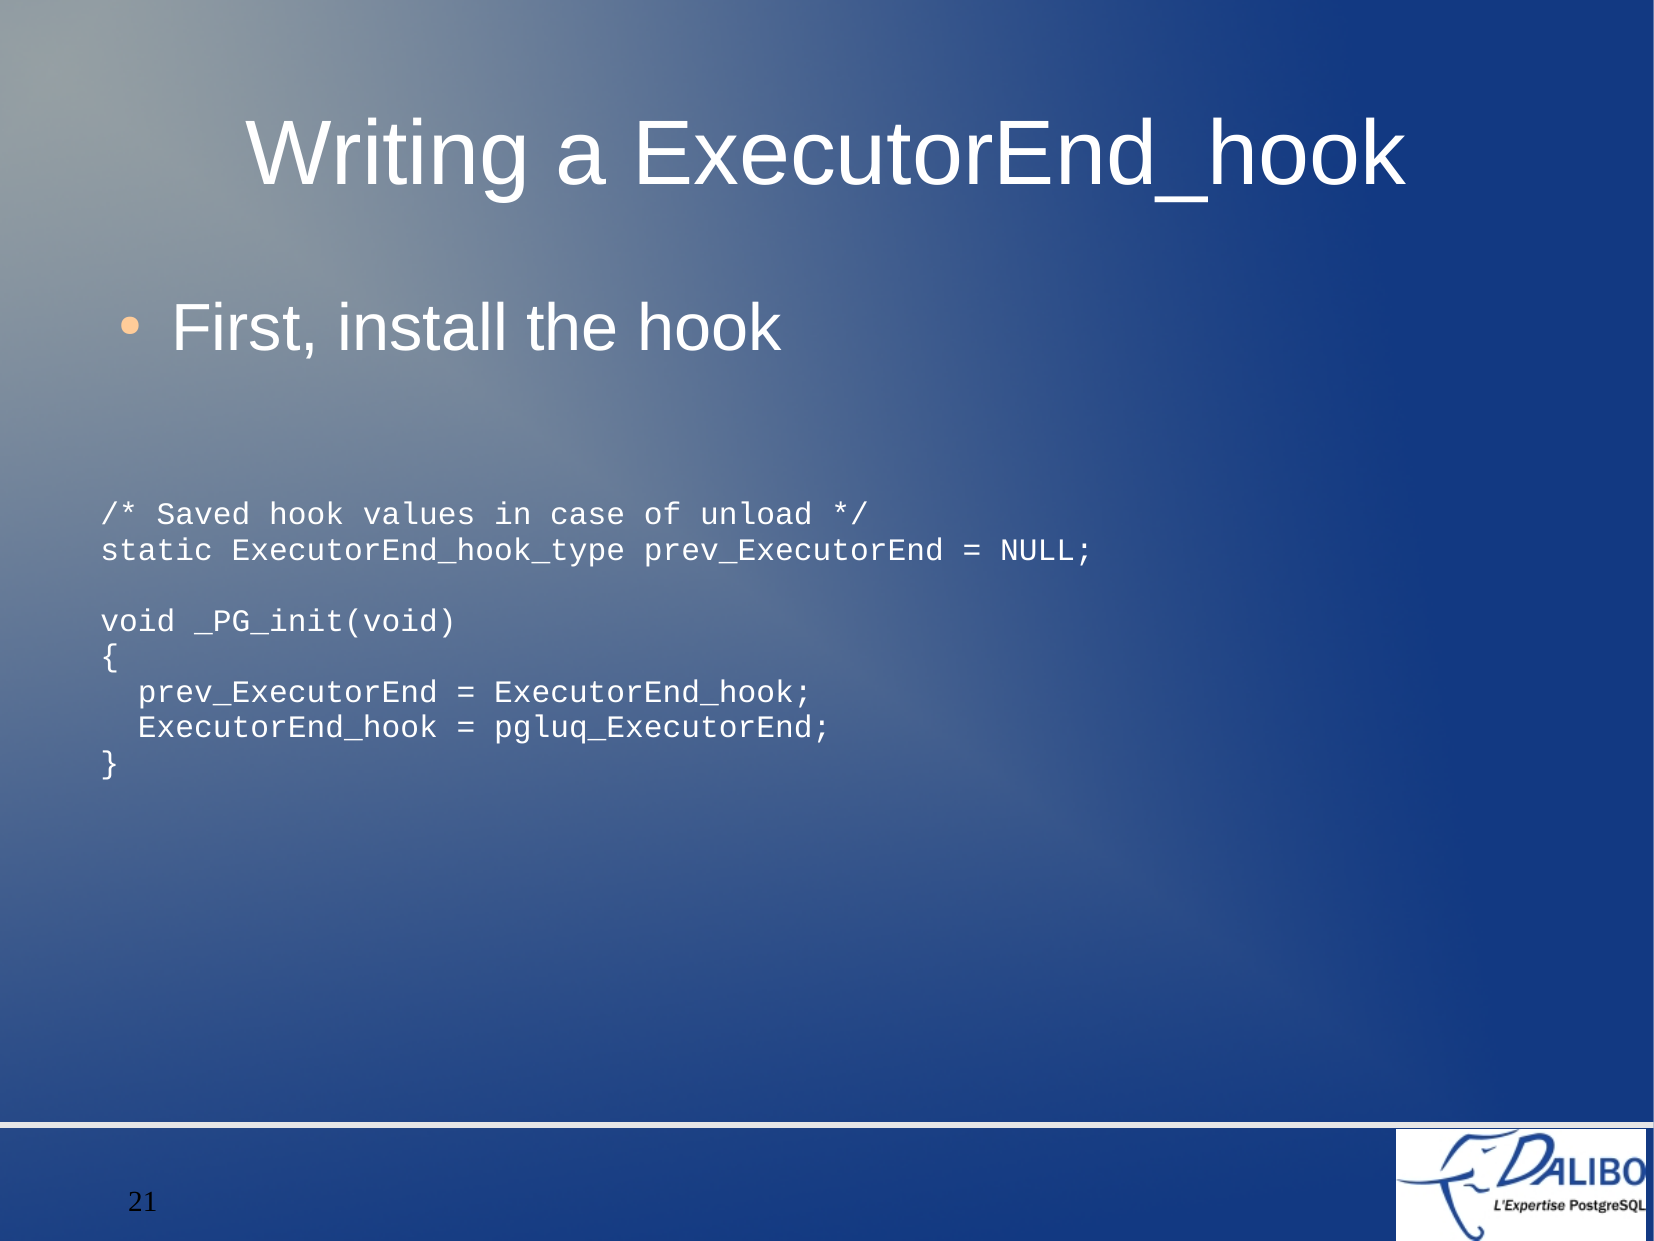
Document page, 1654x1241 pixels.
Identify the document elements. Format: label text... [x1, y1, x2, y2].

list First, install the hook /* Saved hook values in case of unload */ static ExecutorEnd_hook_type prev_ExecutorEnd = NULL; void _PG_init(void) { prev_ExecutorEnd = ExecutorEnd_hook; ExecutorEnd_hook = pgluq_ExecutorEnd; } [82, 290, 1571, 1109]
picture [0, 1128, 1654, 1241]
title Writing a ExecutorEnd_hook [82, 49, 1571, 257]
picture [0, 0, 1654, 1122]
